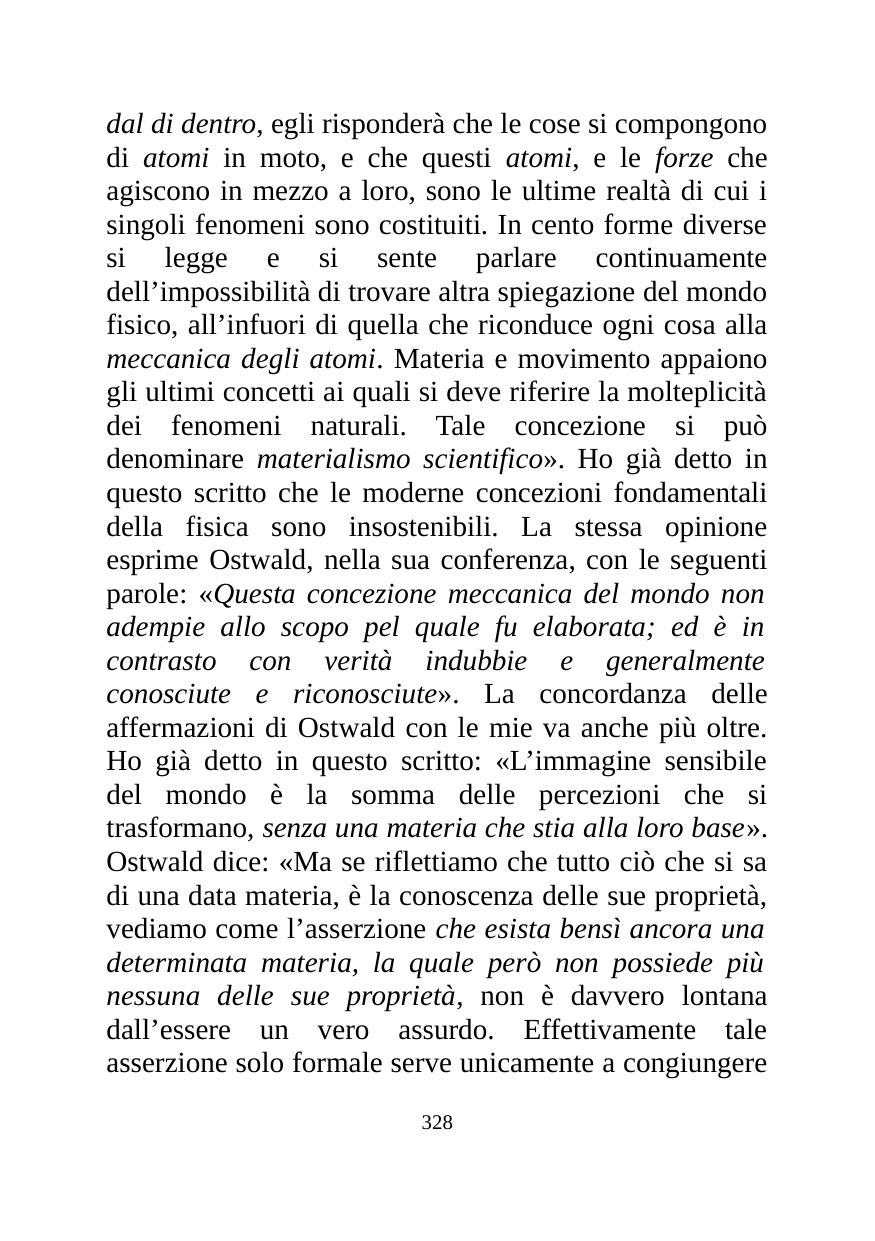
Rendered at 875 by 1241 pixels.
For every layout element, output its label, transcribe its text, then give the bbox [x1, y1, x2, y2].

text dal di dentro, egli risponderà che le cose si compongono di atomi in moto, e che questi atomi, e le forze che agiscono in mezzo a loro, sono le ultime realtà di cui i singoli fenomeni sono costituiti. In cento forme diverse si legge e si sente parlare continuamente dell’impossibilità di trovare altra spiegazione del mondo fisico, all’infuori di quella che riconduce ogni cosa alla meccanica degli atomi. Materia e movimento appaiono gli ultimi concetti ai quali si deve riferire la molteplicità dei fenomeni naturali. Tale concezione si può denominare materialismo scientifico». Ho già detto in questo scritto che le moderne concezioni fondamentali della fisica sono insostenibili. La stessa opinione esprime Ostwald, nella sua conferenza, con le seguenti parole: «Questa concezione meccanica del mondo non adempie allo scopo pel quale fu elaborata; ed è in contrasto con verità indubbie e generalmente conosciute e riconosciute». La concordanza delle affermazioni di Ostwald con le mie va anche più oltre. Ho già detto in questo scritto: «L’immagine sensibile del mondo è la somma delle percezioni che si trasformano, senza una materia che stia alla loro base». Ostwald dice: «Ma se riflettiamo che tutto ciò che si sa di una data materia, è la conoscenza delle sue proprietà, vediamo come l’asserzione che esista bensì ancora una determinata materia, la quale però non possiede più nessuna delle sue proprietà, non è davvero lontana dall’essere un vero assurdo. Effettivamente tale asserzione solo formale serve unicamente a congiungere [106, 106, 768, 1079]
